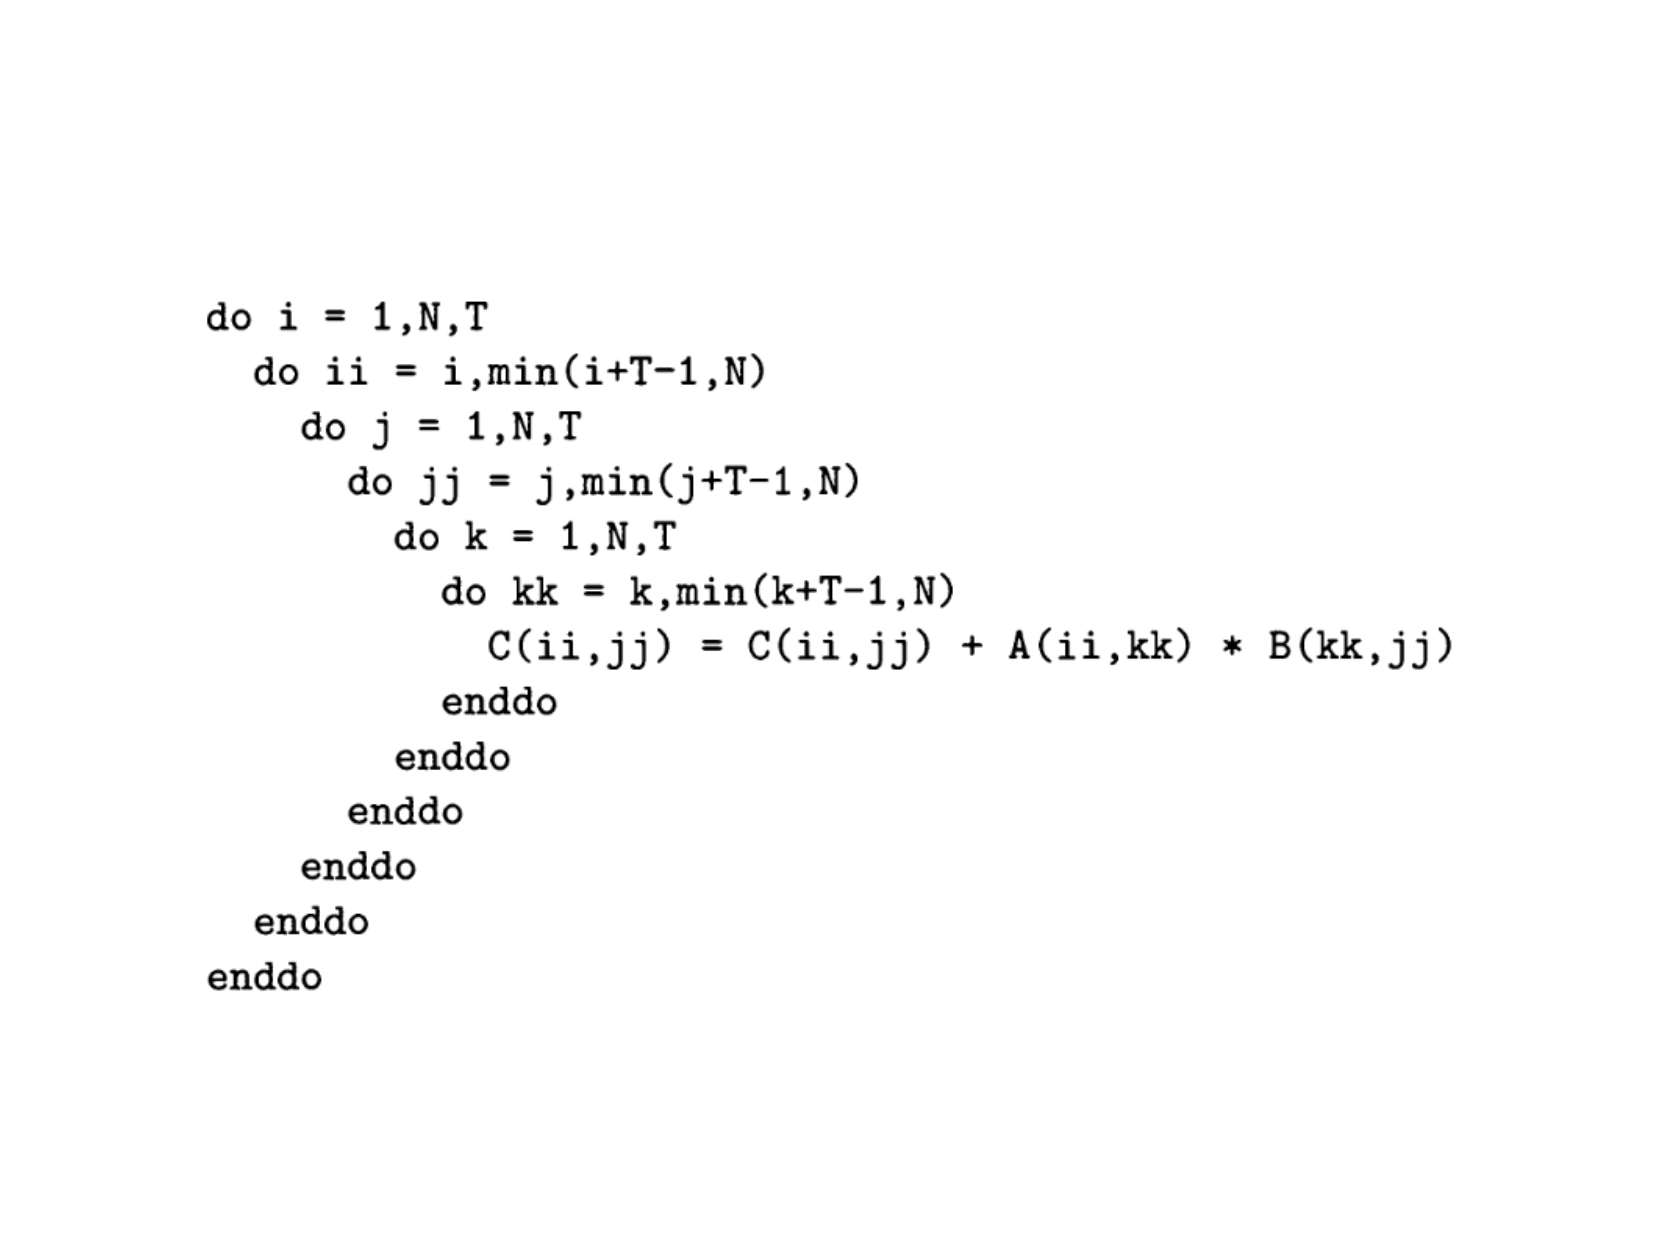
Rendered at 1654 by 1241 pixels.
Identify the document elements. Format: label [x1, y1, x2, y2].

picture [195, 291, 1464, 1008]
